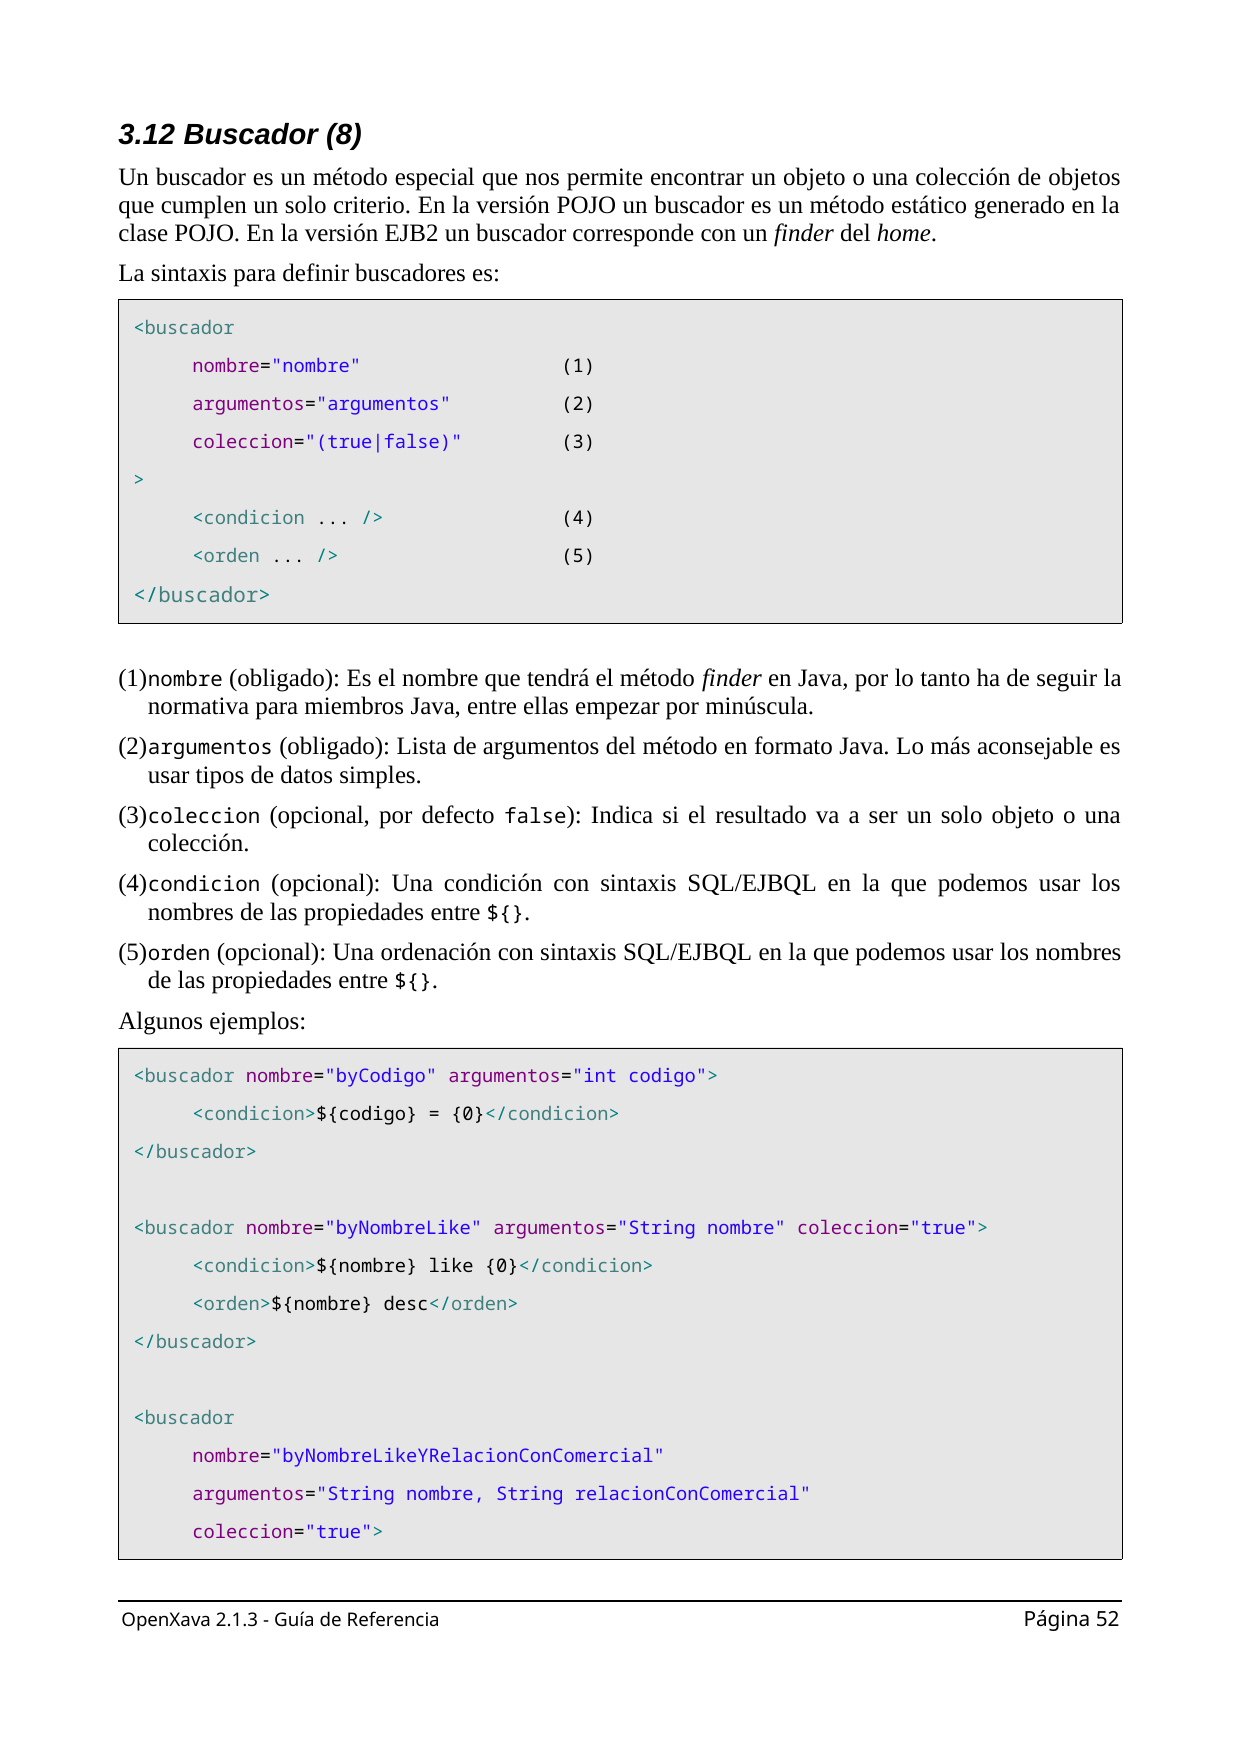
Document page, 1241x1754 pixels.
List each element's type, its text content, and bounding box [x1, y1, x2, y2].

text <buscador nombre="byCodigo" argumentos="int codigo"> [119, 1049, 1122, 1086]
list condicion (opcional): Una condición con sintaxis SQL/EJBQL en la que podemos usar los nombres de las propiedades entre ${}. [118, 869, 1122, 926]
text </buscador> [119, 565, 1122, 623]
list nombre (obligado): Es el nombre que tendrá el método finder en Java, por lo tanto ha de seguir la normativa para miembros Java, entre ellas empezar por minúscula. [118, 664, 1122, 720]
text <condicion>${codigo} = {0}</condicion> [119, 1086, 1122, 1123]
text nombre="byNombreLikeYRelacionConComercial" [119, 1428, 1122, 1466]
subtitle Buscador (8) [118, 118, 1122, 151]
text <condicion ... /> (4) [119, 489, 1122, 527]
text <buscador [119, 300, 1122, 337]
list argumentos (obligado): Lista de argumentos del método en formato Java. Lo más aconsejable es usar tipos de datos simples. [118, 732, 1122, 788]
text > [119, 451, 1122, 489]
text coleccion="(true|false)" (3) [119, 413, 1122, 451]
text <buscador nombre="byNombreLike" argumentos="String nombre" coleccion="true"> [119, 1199, 1122, 1238]
text argumentos="argumentos" (2) [119, 375, 1122, 413]
text <buscador [119, 1390, 1122, 1428]
text </buscador> [119, 1123, 1122, 1162]
text <orden>${nombre} desc</orden> [119, 1276, 1122, 1314]
text coleccion="true"> [119, 1504, 1122, 1559]
text La sintaxis para definir buscadores es: [118, 259, 1122, 287]
text <condicion>${nombre} like {0}</condicion> [119, 1238, 1122, 1276]
list coleccion (opcional, por defecto false): Indica si el resultado va a ser un solo objeto o una colección. [118, 801, 1122, 857]
text Algunos ejemplos: [118, 1007, 1122, 1035]
text </buscador> [119, 1314, 1122, 1352]
text nombre="nombre" (1) [119, 337, 1122, 375]
text argumentos="String nombre, String relacionConComercial" [119, 1466, 1122, 1504]
text Un buscador es un método especial que nos permite encontrar un objeto o una colección de objetos que cumplen un solo criterio. En la versión POJO un buscador es un método estático generado en la clase POJO. En la versión EJB2 un buscador corresponde con un finder del home. [118, 163, 1122, 246]
list orden (opcional): Una ordenación con sintaxis SQL/EJBQL en la que podemos usar los nombres de las propiedades entre ${}. [118, 938, 1122, 995]
text <orden ... /> (5) [119, 527, 1122, 565]
